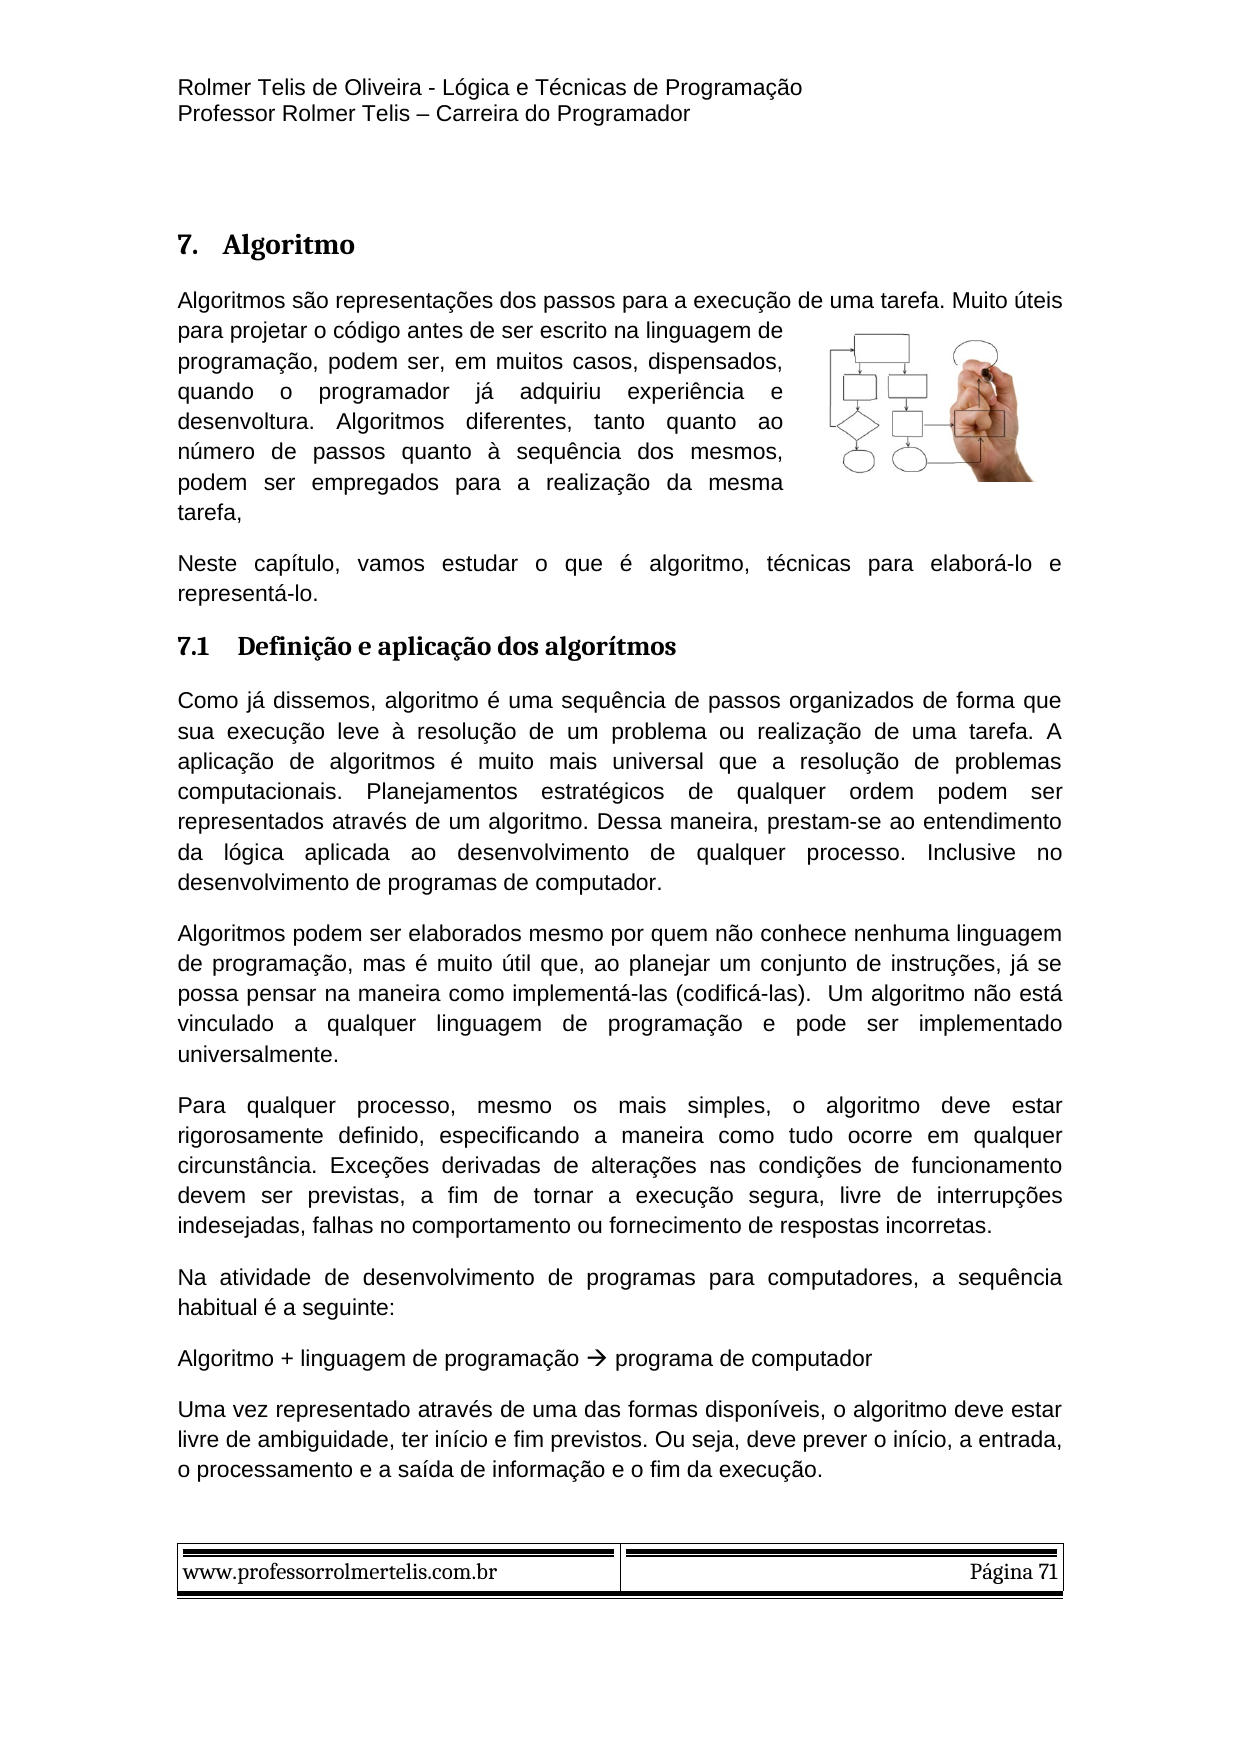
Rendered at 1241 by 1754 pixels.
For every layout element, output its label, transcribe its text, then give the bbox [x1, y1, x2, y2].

text Na atividade de desenvolvimento de programas para computadores, a sequência habitual é a seguinte: [177, 1263, 1063, 1320]
subtitle Algoritmo [177, 228, 1063, 261]
text Algoritmos podem ser elaborados mesmo por quem não conhece nenhuma linguagem de programação, mas é muito útil que, ao planejar um conjunto de instruções, já se possa pensar na maneira como implementá-las (codificá-las). Um algoritmo não está vinculado a qualquer linguagem de programação e pode ser implementado universalmente. [177, 920, 1063, 1067]
text Para qualquer processo, mesmo os mais simples, o algoritmo deve estar rigorosamente definido, especificando a maneira como tudo ocorre em qualquer circunstância. Exceções derivadas de alterações nas condições de funcionamento devem ser previstas, a fim de tornar a execução segura, livre de interrupções indesejadas, falhas no comportamento ou fornecimento de respostas incorretas. [177, 1092, 1063, 1239]
text Algoritmo + linguagem de programação  programa de computador [177, 1345, 1063, 1371]
subtitle Definição e aplicação dos algorítmos [177, 631, 1063, 662]
text Neste capítulo, vamos estudar o que é algoritmo, técnicas para elaborá-lo e representá-lo. [177, 550, 1063, 606]
text Uma vez representado através de uma das formas disponíveis, o algoritmo deve estar livre de ambiguidade, ter início e fim previstos. Ou seja, deve prever o início, a entrada, o processamento e a saída de informação e o fim da execução. [177, 1396, 1063, 1483]
picture [805, 326, 1040, 482]
text Como já dissemos, algoritmo é uma sequência de passos organizados de forma que sua execução leve à resolução de um problema ou realização de uma tarefa. A aplicação de algoritmos é muito mais universal que a resolução de problemas computacionais. Planejamentos estratégicos de qualquer ordem podem ser representados através de um algoritmo. Dessa maneira, prestam-se ao entendimento da lógica aplicada ao desenvolvimento de qualquer processo. Inclusive no desenvolvimento de programas de computador. [177, 687, 1063, 895]
text Algoritmos são representações dos passos para a execução de uma tarefa. Muito úteis para projetar o código antes de ser escrito na linguagem de programação, podem ser, em muitos casos, dispensados, quando o programador já adquiriu experiência e desenvoltura. Algoritmos diferentes, tanto quanto ao número de passos quanto à sequência dos mesmos, podem ser empregados para a realização da mesma tarefa, [177, 287, 1063, 525]
